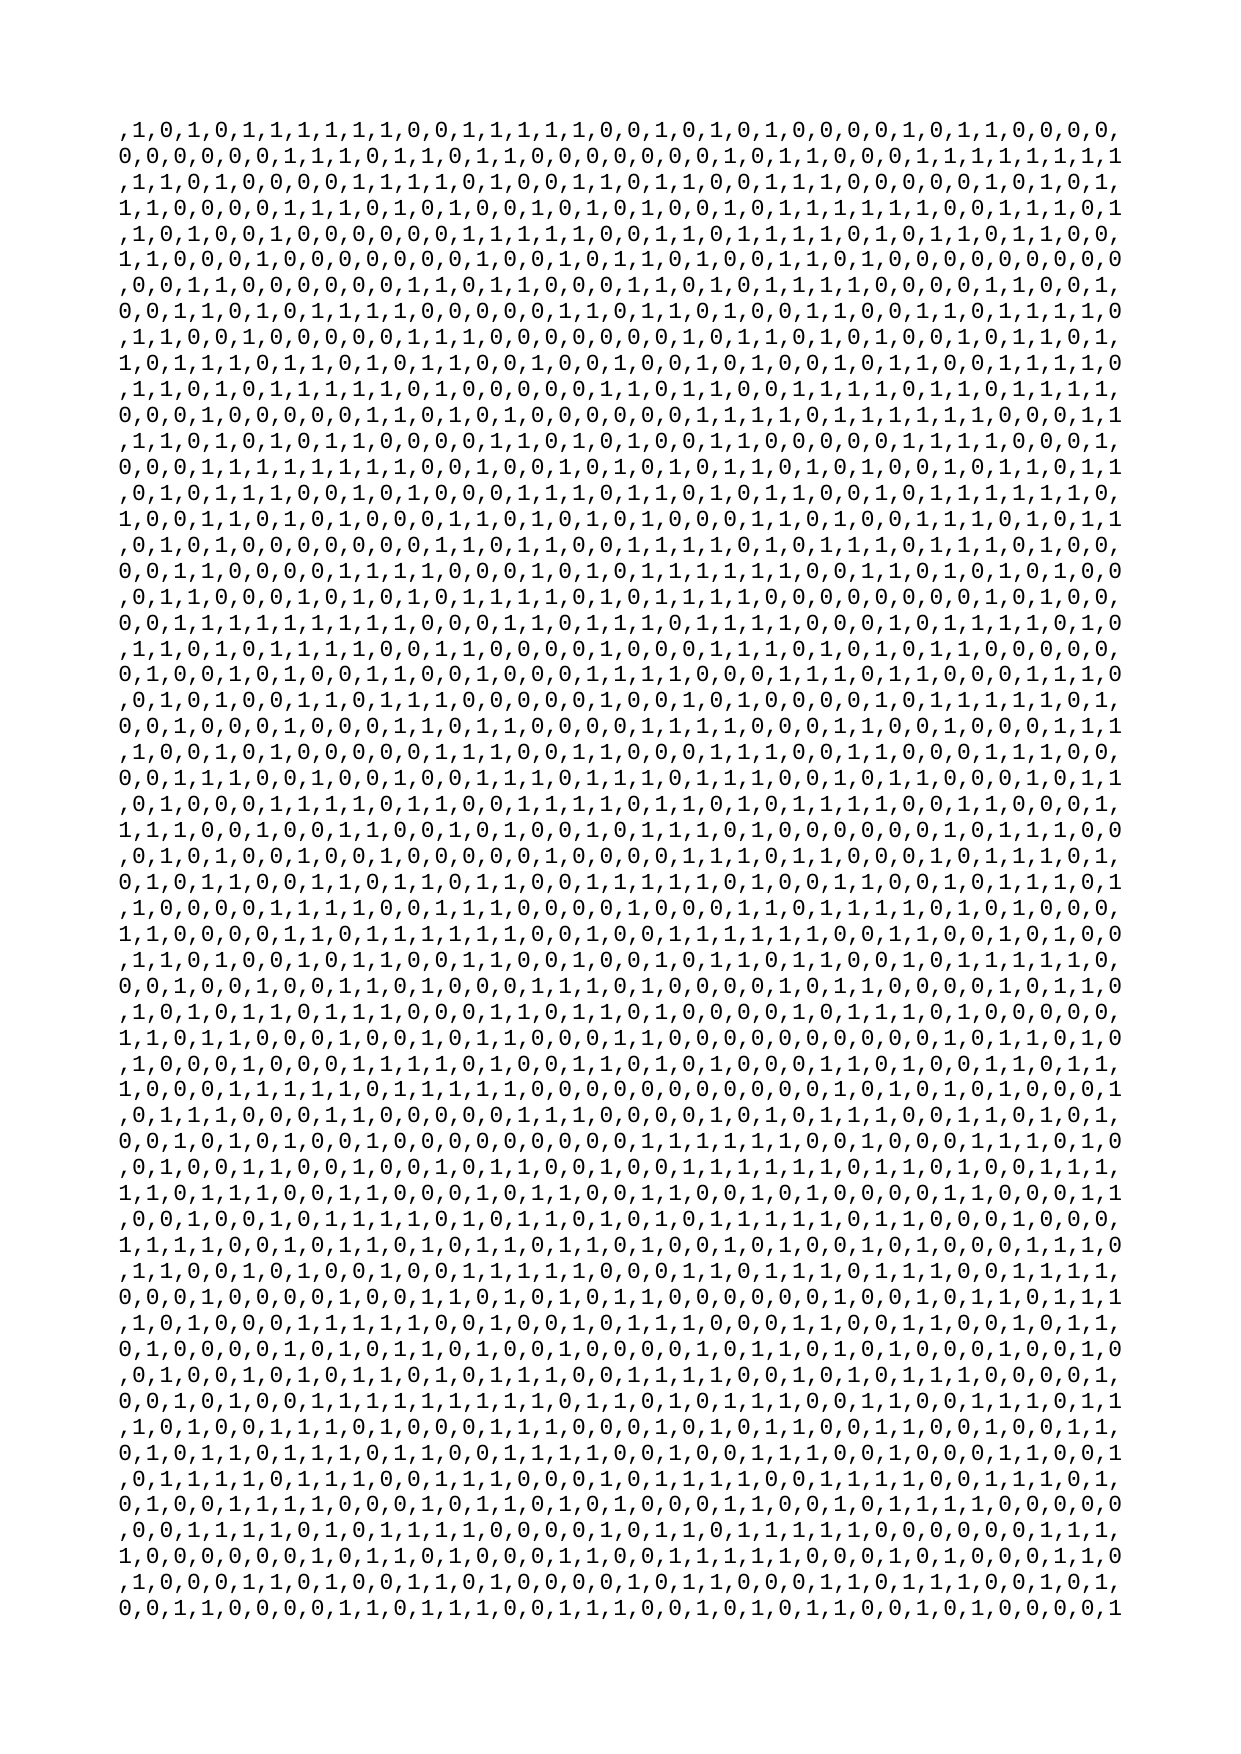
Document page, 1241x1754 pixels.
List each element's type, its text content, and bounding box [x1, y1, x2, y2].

text ,1,0,1,0,1,1,1,1,1,1,0,0,1,1,1,1,1,0,0,1,0,1,0,1,0,0,0,0,1,0,1,1,0,0,0,0,0,0,0,0,0,0,1,1,1,0,1,1,0,1,1,0,0,0,0,0,0,0,1,0,1,1,0,0,0,1,1,1,1,1,1,1,1,1,1,0,1,0,0,0,0,1,1,1,1,0,1,0,0,1,1,0,1,1,0,0,1,1,1,0,0,0,0,0,1,0,1,0,1,1,1,0,0,0,0,1,1,1,0,1,0,1,0,0,1,0,1,0,1,0,0,1,0,1,1,1,1,1,1,0,0,1,1,1,0,1,1,0,1,0,0,1,0,0,0,0,0,0,1,1,1,1,1,0,0,1,1,0,1,1,1,1,0,1,0,1,1,0,1,1,0,0,1,1,0,0,0,1,0,0,0,0,0,0,0,1,0,0,1,0,1,1,0,1,0,0,1,1,0,1,0,0,0,0,0,0,0,0,0,0,0,1,1,0,0,0,0,0,0,1,1,0,1,1,0,0,0,1,1,0,1,0,1,1,1,1,0,0,0,0,1,1,0,0,1,0,0,1,1,0,1,0,1,1,1,1,0,0,0,0,0,1,1,0,1,1,0,1,0,0,1,1,0,0,1,1,0,1,1,1,1,0,1,1,0,0,1,0,0,0,0,0,1,1,1,0,0,0,0,0,0,0,1,0,1,1,0,1,0,1,0,0,1,0,1,1,0,1,1,0,1,1,1,0,1,1,0,1,0,1,1,0,0,1,0,0,1,0,0,1,0,1,0,0,1,0,1,1,0,0,1,1,1,1,0,1,1,0,1,0,1,1,1,1,1,0,1,0,0,0,0,0,1,1,0,1,1,0,0,1,1,1,1,0,1,1,0,1,1,1,1,0,0,0,1,0,0,0,0,0,1,1,0,1,0,1,0,0,0,0,0,0,1,1,1,1,0,1,1,1,1,1,1,0,0,0,1,1,1,1,0,1,0,1,0,1,1,0,0,0,0,1,1,0,1,0,1,0,0,1,1,0,0,0,0,0,1,1,1,1,0,0,0,1,0,0,0,1,1,1,1,1,1,1,1,0,0,1,0,0,1,0,1,0,1,0,1,1,0,1,0,1,0,0,1,0,1,1,0,1,1,0,1,0,1,1,1,0,0,1,0,1,0,0,0,1,1,1,0,1,1,0,1,0,1,1,0,0,1,0,1,1,1,1,1,1,0,1,0,0,1,1,0,1,0,1,0,0,0,1,1,0,1,0,1,0,1,0,0,0,1,1,0,1,0,0,1,1,1,0,1,0,1,1,0,1,0,1,0,0,0,0,0,0,0,1,1,0,1,1,0,0,1,1,1,1,0,1,0,1,1,1,0,1,1,1,0,1,0,0,0,0,1,1,0,0,0,0,1,1,1,1,0,0,0,1,0,1,0,1,1,1,1,1,1,0,0,1,1,0,1,0,1,0,1,0,0,0,1,1,0,0,0,1,0,1,0,1,0,1,1,1,1,0,1,0,1,1,1,1,0,0,0,0,0,0,0,0,1,0,1,0,0,0,0,1,1,1,1,1,1,1,1,1,0,0,0,1,1,0,1,1,1,0,1,1,1,1,0,0,0,1,0,1,1,1,1,0,1,0,1,1,0,1,0,1,1,1,1,0,0,1,1,0,0,0,0,1,0,0,0,1,1,1,0,1,0,1,0,1,1,0,0,0,0,0,0,1,0,0,1,0,1,0,0,1,1,0,0,1,0,0,0,1,1,1,1,0,0,0,1,1,1,0,1,1,0,0,0,1,1,1,0,0,1,0,1,0,0,1,1,0,1,1,1,0,0,0,0,0,1,0,0,1,0,1,0,0,0,0,1,0,1,1,1,1,1,0,1,0,0,1,0,0,0,1,0,0,0,1,1,0,1,1,0,0,0,0,1,1,1,1,0,0,0,1,1,0,0,1,0,0,0,1,1,1,1,0,0,1,0,1,0,0,0,0,0,1,1,1,0,0,1,1,0,0,0,1,1,1,0,0,1,1,0,0,0,1,1,1,0,0,0,0,1,1,1,0,0,1,0,0,1,0,0,1,1,1,0,1,1,1,0,1,1,1,0,0,1,0,1,1,0,0,0,1,0,1,1,0,1,0,0,0,1,1,1,1,0,1,1,0,0,1,1,1,1,0,1,1,0,1,0,1,1,1,1,0,0,1,1,0,0,0,1,1,1,1,0,0,1,0,0,1,1,0,0,1,0,1,0,0,1,0,1,1,1,0,1,0,0,0,0,0,0,1,0,1,1,1,0,0,0,1,0,1,0,0,1,0,0,1,0,0,0,0,0,1,0,0,0,0,1,1,1,0,1,1,0,0,0,1,0,1,1,1,0,1,0,1,0,1,1,0,0,1,1,0,1,1,0,1,1,0,0,1,1,1,1,1,0,1,0,0,1,1,0,0,1,0,1,1,1,0,1,1,0,0,0,0,1,1,1,1,0,0,1,1,1,0,0,0,0,1,0,0,0,1,1,0,1,1,1,1,0,1,0,1,0,0,0,1,1,0,0,0,0,1,1,0,1,1,1,1,1,1,0,0,1,0,0,1,1,1,1,1,1,0,0,1,1,0,0,1,0,1,0,0,1,1,0,1,0,0,1,0,1,1,0,0,1,1,0,0,1,0,0,1,0,1,1,0,1,1,0,0,1,0,1,1,1,1,1,0,0,0,1,0,0,1,0,0,1,1,0,1,0,0,0,1,1,1,0,1,0,0,0,0,1,0,1,1,0,0,0,0,1,0,1,1,0,1,0,1,0,1,1,0,1,1,1,0,0,0,1,1,0,1,1,0,1,0,0,0,0,1,0,1,1,1,0,1,0,0,0,0,0,1,1,0,1,1,0,0,0,1,0,0,1,0,1,1,0,0,0,1,1,0,0,0,0,0,0,0,0,0,0,1,0,1,1,0,1,0,1,0,0,0,1,0,0,0,1,1,1,1,0,1,0,0,1,1,0,1,0,1,0,0,0,1,1,0,1,0,0,1,1,0,1,1,1,0,0,0,1,1,1,1,1,0,1,1,1,1,1,0,0,0,0,0,0,0,0,0,0,0,1,0,1,0,1,0,1,0,0,0,1,0,1,1,1,0,0,0,1,1,0,0,0,0,0,1,1,1,0,0,0,0,1,0,1,0,1,1,1,0,0,1,1,0,1,0,1,0,0,1,0,1,0,1,0,0,1,0,0,0,0,0,0,0,0,0,1,1,1,1,1,1,0,0,1,0,0,0,1,1,1,0,1,0,0,1,0,0,1,1,0,0,1,0,0,1,0,1,1,0,0,1,0,0,1,1,1,1,1,1,0,1,1,0,1,0,0,1,1,1,1,1,0,1,1,1,0,0,1,1,0,0,0,1,0,1,1,0,0,1,1,0,0,1,0,1,0,0,0,0,1,1,0,0,0,1,1,0,0,1,0,0,1,0,1,1,1,1,0,1,0,1,1,0,1,0,1,0,1,1,1,1,1,0,1,1,0,0,0,1,0,0,0,1,1,1,1,0,0,1,0,1,1,0,1,0,1,1,0,1,1,0,1,0,0,1,0,1,0,0,1,0,1,0,0,0,1,1,1,0,1,1,0,0,1,0,1,0,0,1,0,0,1,1,1,1,1,0,0,0,1,1,0,1,1,1,0,1,1,1,0,0,1,1,1,1,0,0,0,1,0,0,0,0,1,0,0,1,1,0,1,0,1,0,1,1,0,0,0,0,0,0,1,0,0,1,0,1,1,0,1,1,1,1,0,1,0,0,0,1,1,1,1,1,0,0,1,0,0,1,0,1,1,1,0,0,0,1,1,0,0,1,1,0,0,1,0,1,1,0,1,0,0,0,0,1,0,1,0,1,1,0,1,0,0,1,0,0,0,0,1,0,1,1,0,1,0,1,0,0,0,1,0,0,1,0,0,1,0,0,1,0,1,0,1,1,0,1,0,1,1,1,0,0,1,1,1,1,0,0,1,0,1,0,1,1,1,0,0,0,0,1,0,0,1,0,1,0,0,1,1,1,1,1,1,1,1,1,0,1,1,0,1,0,1,1,1,0,0,1,1,0,0,1,1,1,0,1,1,1,0,1,0,0,1,1,1,0,1,0,0,0,1,1,1,0,0,0,1,0,1,0,1,1,0,0,1,1,0,0,1,0,0,1,1,0,1,0,1,1,0,1,1,1,0,1,1,0,0,1,1,1,1,0,0,1,0,0,1,1,1,0,0,1,0,0,0,1,1,0,0,1,0,1,1,1,1,0,1,1,1,0,0,1,1,1,0,0,0,1,0,1,1,1,1,0,0,1,1,1,1,0,0,1,1,1,0,1,0,1,0,0,1,1,1,1,0,0,0,1,0,1,1,0,1,0,1,0,0,0,1,1,0,0,1,0,1,1,1,1,0,0,0,0,0,0,0,1,1,1,1,0,1,0,1,1,1,1,0,0,0,0,1,0,1,1,0,1,1,1,1,1,0,0,0,0,0,0,1,1,1,1,0,0,0,0,0,0,1,0,1,1,0,1,0,0,0,1,1,0,0,1,1,1,1,1,0,0,0,1,0,1,0,0,0,1,1,0,1,0,0,0,1,1,0,1,0,0,1,1,0,1,0,0,0,0,1,0,1,1,0,0,0,1,1,0,1,1,1,0,0,1,0,1,0,0,1,1,0,0,0,0,1,1,0,1,1,1,0,0,1,1,1,0,0,1,0,1,0,1,1,0,0,1,0,1,0,0,0,0,1 [118, 118, 1122, 1622]
